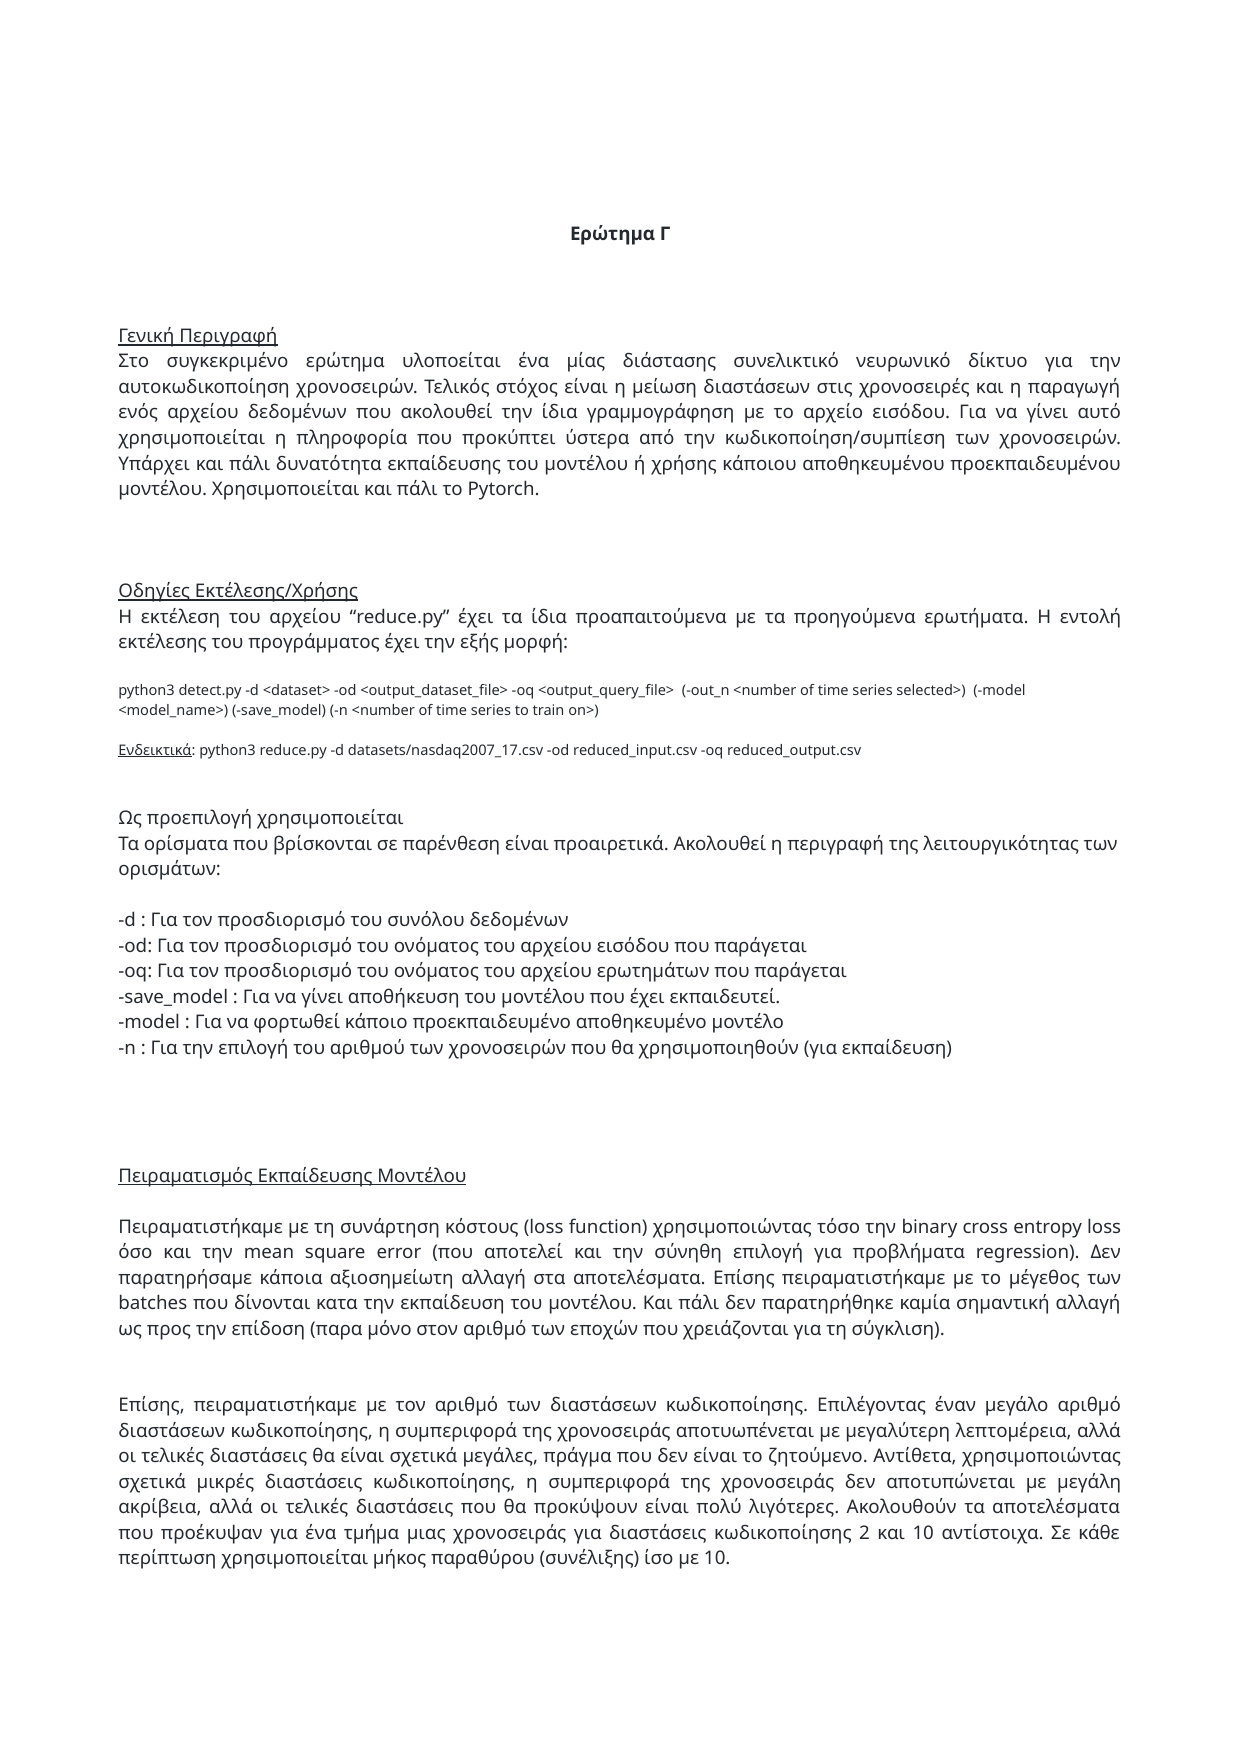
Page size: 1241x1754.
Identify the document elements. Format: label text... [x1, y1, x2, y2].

text -model : Για να φορτωθεί κάποιο προεκπαιδευμένο αποθηκευμένο μοντέλο [118, 1009, 1122, 1034]
text Πειραματισμός Εκπαίδευσης Μοντέλου [118, 1162, 1122, 1187]
text Επίσης, πειραματιστήκαμε με τον αριθμό των διαστάσεων κωδικοποίησης. Επιλέγοντας έναν μεγάλο αριθμό διαστάσεων κωδικοποίησης, η συμπεριφορά της χρονοσειράς αποτυωπένεται με μεγαλύτερη λεπτομέρεια, αλλά οι τελικές διαστάσεις θα είναι σχετικά μεγάλες, πράγμα που δεν είναι το ζητούμενο. Αντίθετα, χρησιμοποιώντας σχετικά μικρές διαστάσεις κωδικοποίησης, η συμπεριφορά της χρονοσειράς δεν αποτυπώνεται με μεγάλη ακρίβεια, αλλά οι τελικές διαστάσεις που θα προκύψουν είναι πολύ λιγότερες. Ακολουθούν τα αποτελέσματα που προέκυψαν για ένα τμήμα μιας χρονοσειράς για διαστάσεις κωδικοποίησης 2 και 10 αντίστοιχα. Σε κάθε περίπτωση χρησιμοποιείται μήκος παραθύρου (συνέλιξης) ίσο με 10. [118, 1392, 1122, 1570]
text Στο συγκεκριμένο ερώτημα υλοποείται ένα μίας διάστασης συνελικτικό νευρωνικό δίκτυο για την αυτοκωδικοποίηση χρονοσειρών. Τελικός στόχος είναι η μείωση διαστάσεων στις χρονοσειρές και η παραγωγή ενός αρχείου δεδομένων που ακολουθεί την ίδια γραμμογράφηση με το αρχείο εισόδου. Για να γίνει αυτό χρησιμοποιείται η πληροφορία που προκύπτει ύστερα από την κωδικοποίηση/συμπίεση των χρονοσειρών. Υπάρχει και πάλι δυνατότητα εκπαίδευσης του μοντέλου ή χρήσης κάποιου αποθηκευμένου προεκπαιδευμένου μοντέλου. Χρησιμοποιείται και πάλι το Pytorch. [118, 348, 1122, 501]
text Οδηγίες Εκτέλεσης/Χρήσης [118, 577, 1122, 603]
text -d : Για τον προσδιορισμό του συνόλου δεδομένων [118, 907, 1122, 932]
text Ερώτημα Γ [118, 220, 1122, 246]
text Γενική Περιγραφή [118, 322, 1122, 348]
text python3 detect.py -d <dataset> -od <output_dataset_file> -oq <output_query_file> (-out_n <number of time series selected>) (-model <model_name>) (-save_model) (-n <number of time series to train on>) [118, 679, 1122, 719]
text -oq: Για τον προσδιορισμό του ονόματος του αρχείου ερωτημάτων που παράγεται [118, 958, 1122, 983]
text -od: Για τον προσδιορισμό του ονόματος του αρχείου εισόδου που παράγεται [118, 932, 1122, 958]
text Ως προεπιλογή χρησιμοποιείται [118, 804, 1122, 830]
text Τα ορίσματα που βρίσκονται σε παρένθεση είναι προαιρετικά. Ακολουθεί η περιγραφή της λειτουργικότητας των ορισμάτων: [118, 830, 1122, 881]
text Ενδεικτικά: python3 reduce.py -d datasets/nasdaq2007_17.csv -od reduced_input.csv -oq reduced_output.csv [118, 739, 1122, 759]
text Η εκτέλεση του αρχείου “reduce.py” έχει τα ίδια προαπαιτούμενα με τα προηγούμενα ερωτήματα. Η εντολή εκτέλεσης του προγράμματος έχει την εξής μορφή: [118, 603, 1122, 654]
text -save_model : Για να γίνει αποθήκευση του μοντέλου που έχει εκπαιδευτεί. [118, 983, 1122, 1009]
text Πειραματιστήκαμε με τη συνάρτηση κόστους (loss function) χρησιμοποιώντας τόσο την binary cross entropy loss όσο και την mean square error (που αποτελεί και την σύνηθη επιλογή για προβλήματα regression). Δεν παρατηρήσαμε κάποια αξιοσημείωτη αλλαγή στα αποτελέσματα. Επίσης πειραματιστήκαμε με το μέγεθος των batches που δίνονται κατα την εκπαίδευση του μοντέλου. Και πάλι δεν παρατηρήθηκε καμία σημαντική αλλαγή ως προς την επίδοση (παρα μόνο στον αριθμό των εποχών που χρειάζονται για τη σύγκλιση). [118, 1213, 1122, 1341]
text -n : Για την επιλογή του αριθμού των χρονοσειρών που θα χρησιμοποιηθούν (για εκπαίδευση) [118, 1034, 1122, 1060]
